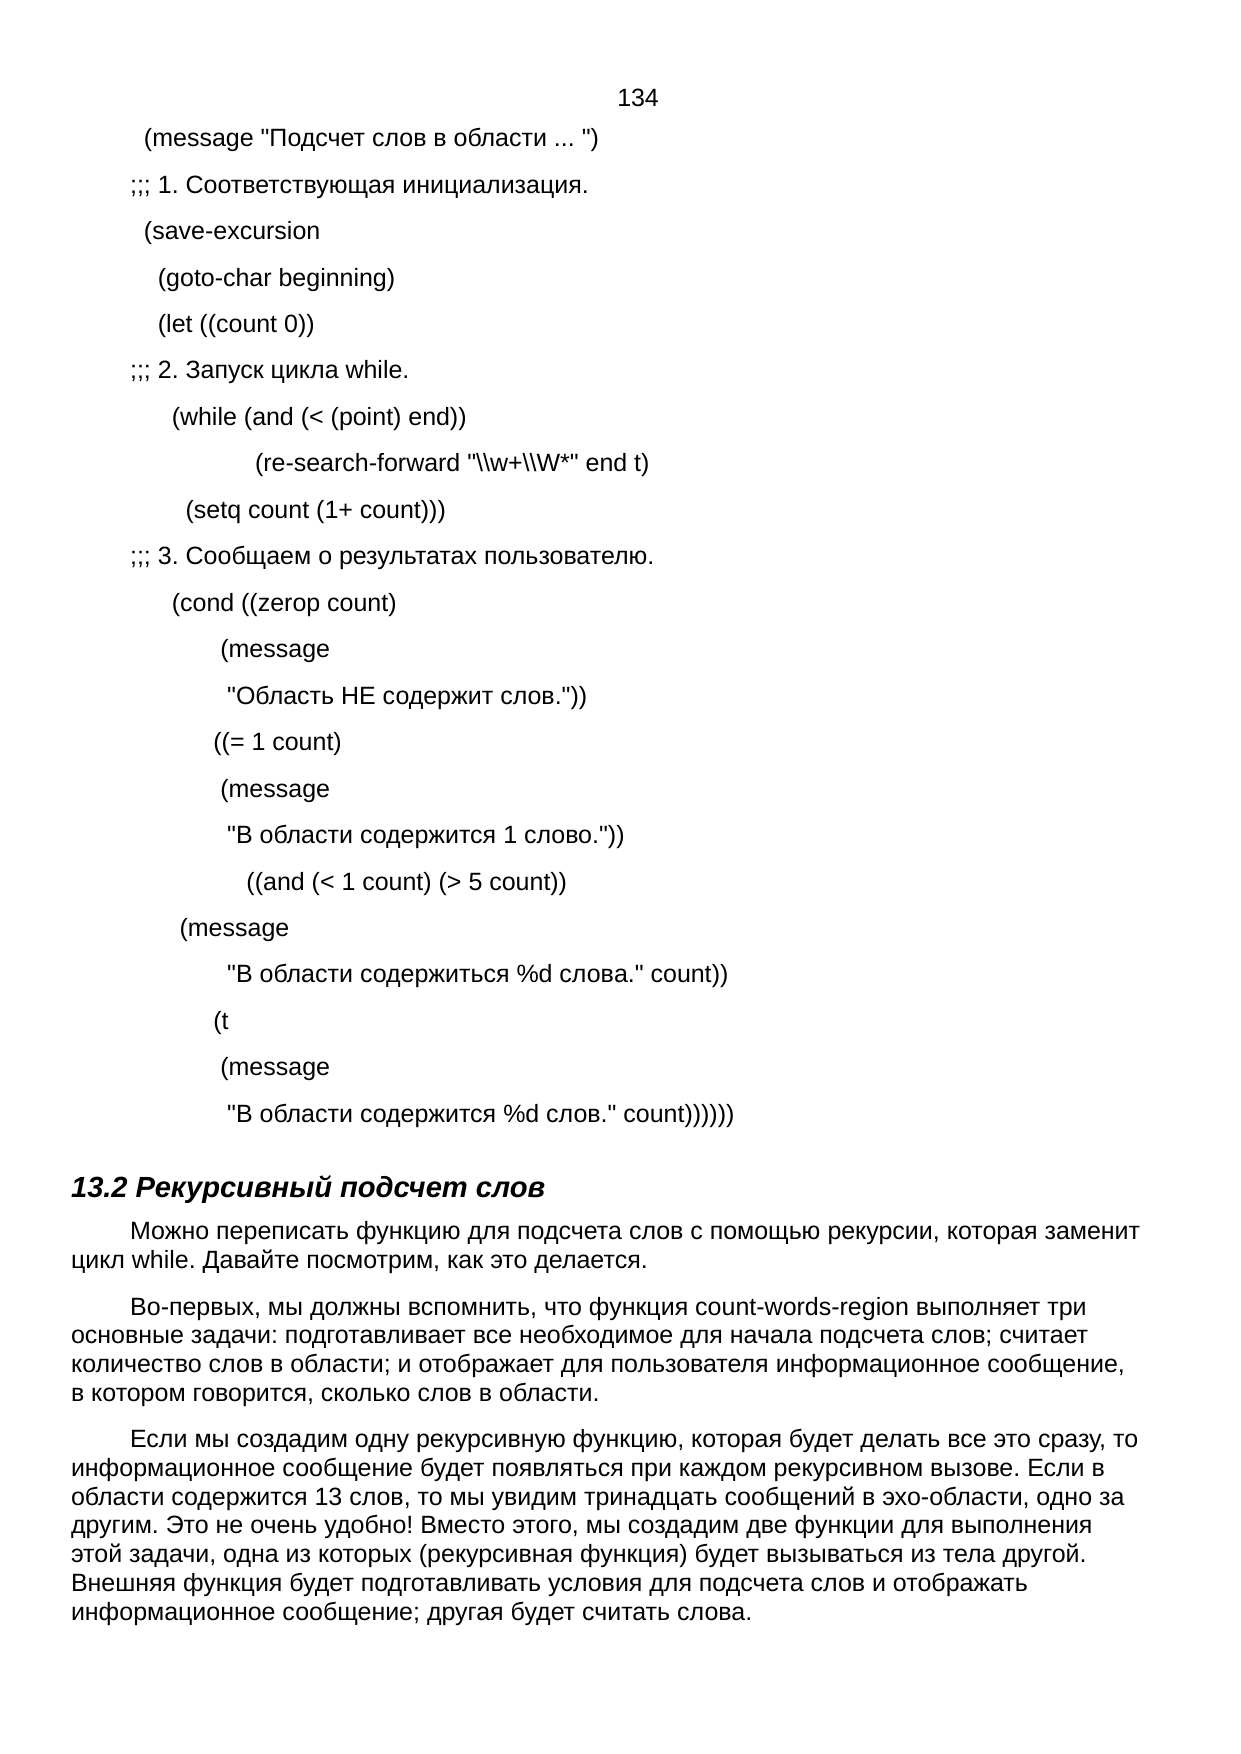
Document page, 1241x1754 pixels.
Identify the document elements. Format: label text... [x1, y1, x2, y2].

text (re-search-forward "\\w+\\W*" end t) [71, 448, 1146, 477]
text "В области содержиться %d словa." count)) [71, 959, 1146, 988]
text (setq count (1+ count))) [71, 495, 1146, 524]
text ;;; 2. Запуск цикла while. [71, 356, 1146, 384]
text Во-первых, мы должны вспомнить, что функция count-words-region выполняет три основные задачи: подготавливает все необходимое для начала подсчета слов; считает количество слов в области; и отображает для пользователя информационное сообщение, в котором говорится, сколько слов в области. [71, 1292, 1146, 1407]
text (message [71, 1052, 1146, 1081]
text ((and (< 1 count) (> 5 count)) [71, 867, 1146, 895]
subtitle 13.2 Рекурсивный подсчет слов [71, 1170, 1146, 1204]
text "В области содержится %d слов." count)))))) [71, 1099, 1146, 1128]
text ((= 1 count) [71, 727, 1146, 756]
text (t [71, 1006, 1146, 1035]
text (message [71, 634, 1146, 663]
text "Область НЕ содержит слов.")) [71, 681, 1146, 709]
text (cond ((zerop count) [71, 588, 1146, 617]
text (while (and (< (point) end)) [71, 402, 1146, 431]
text "В области содержится 1 слово.")) [71, 820, 1146, 849]
text (message [71, 913, 1146, 942]
text Если мы создадим одну рекурсивную функцию, которая будет делать все это сразу, то информационное сообщение будет появляться при каждом рекурсивном вызове. Если в области содержится 13 слов, то мы увидим тринадцать сообщений в эхо-области, одно за другим. Это не очень удобно! Вместо этого, мы создадим две функции для выполнения этой задачи, одна из которых (рекурсивная функция) будет вызываться из тела другой. Внешняя функция будет подготавливать условия для подсчета слов и отображать информационное сообщение; другая будет считать слова. [71, 1424, 1146, 1626]
text (goto-char beginning) [71, 263, 1146, 291]
text ;;; 3. Сообщаем о результатах пользователю. [71, 541, 1146, 570]
text ;;; 1. Соответствующая инициализация. [71, 170, 1146, 198]
text (save-excursion [71, 216, 1146, 245]
text (message [71, 774, 1146, 802]
text (message "Подсчет слов в области ... ") [71, 123, 1146, 152]
text Можно переписать функцию для подсчета слов с помощью рекурсии, которая заменит цикл while. Давайте посмотрим, как это делается. [71, 1216, 1146, 1274]
text (let ((count 0)) [71, 309, 1146, 338]
